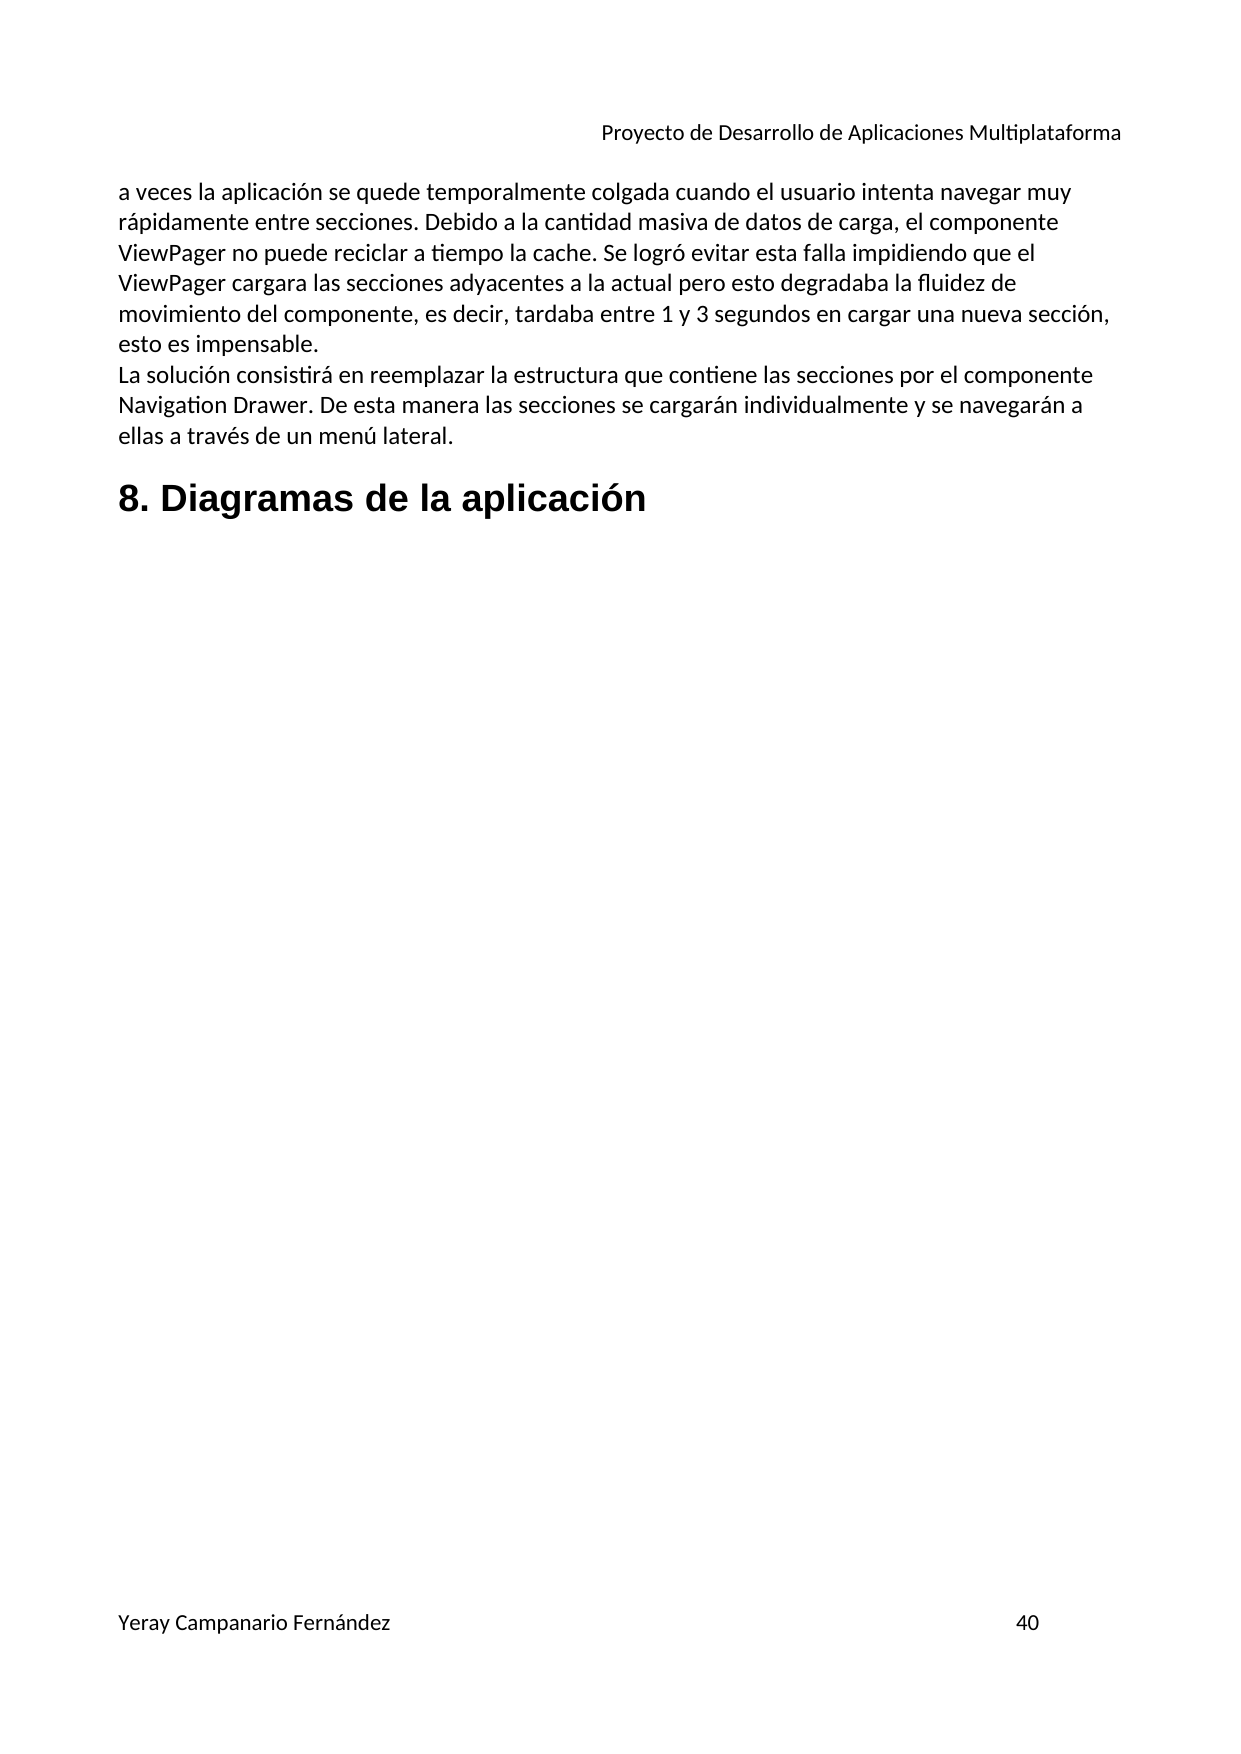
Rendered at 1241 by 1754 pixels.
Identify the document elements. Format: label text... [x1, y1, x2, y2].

text a veces la aplicación se quede temporalmente colgada cuando el usuario intenta navegar muy rápidamente entre secciones. Debido a la cantidad masiva de datos de carga, el componente ViewPager no puede reciclar a tiempo la cache. Se logró evitar esta falla impidiendo que el ViewPager cargara las secciones adyacentes a la actual pero esto degradaba la fluidez de movimiento del componente, es decir, tardaba entre 1 y 3 segundos en cargar una nueva sección, esto es impensable. [118, 176, 1122, 359]
text La solución consistirá en reemplazar la estructura que contiene las secciones por el componente Navigation Drawer. De esta manera las secciones se cargarán individualmente y se navegarán a ellas a través de un menú lateral. [118, 359, 1122, 450]
subtitle 8. Diagramas de la aplicación [118, 475, 1122, 519]
